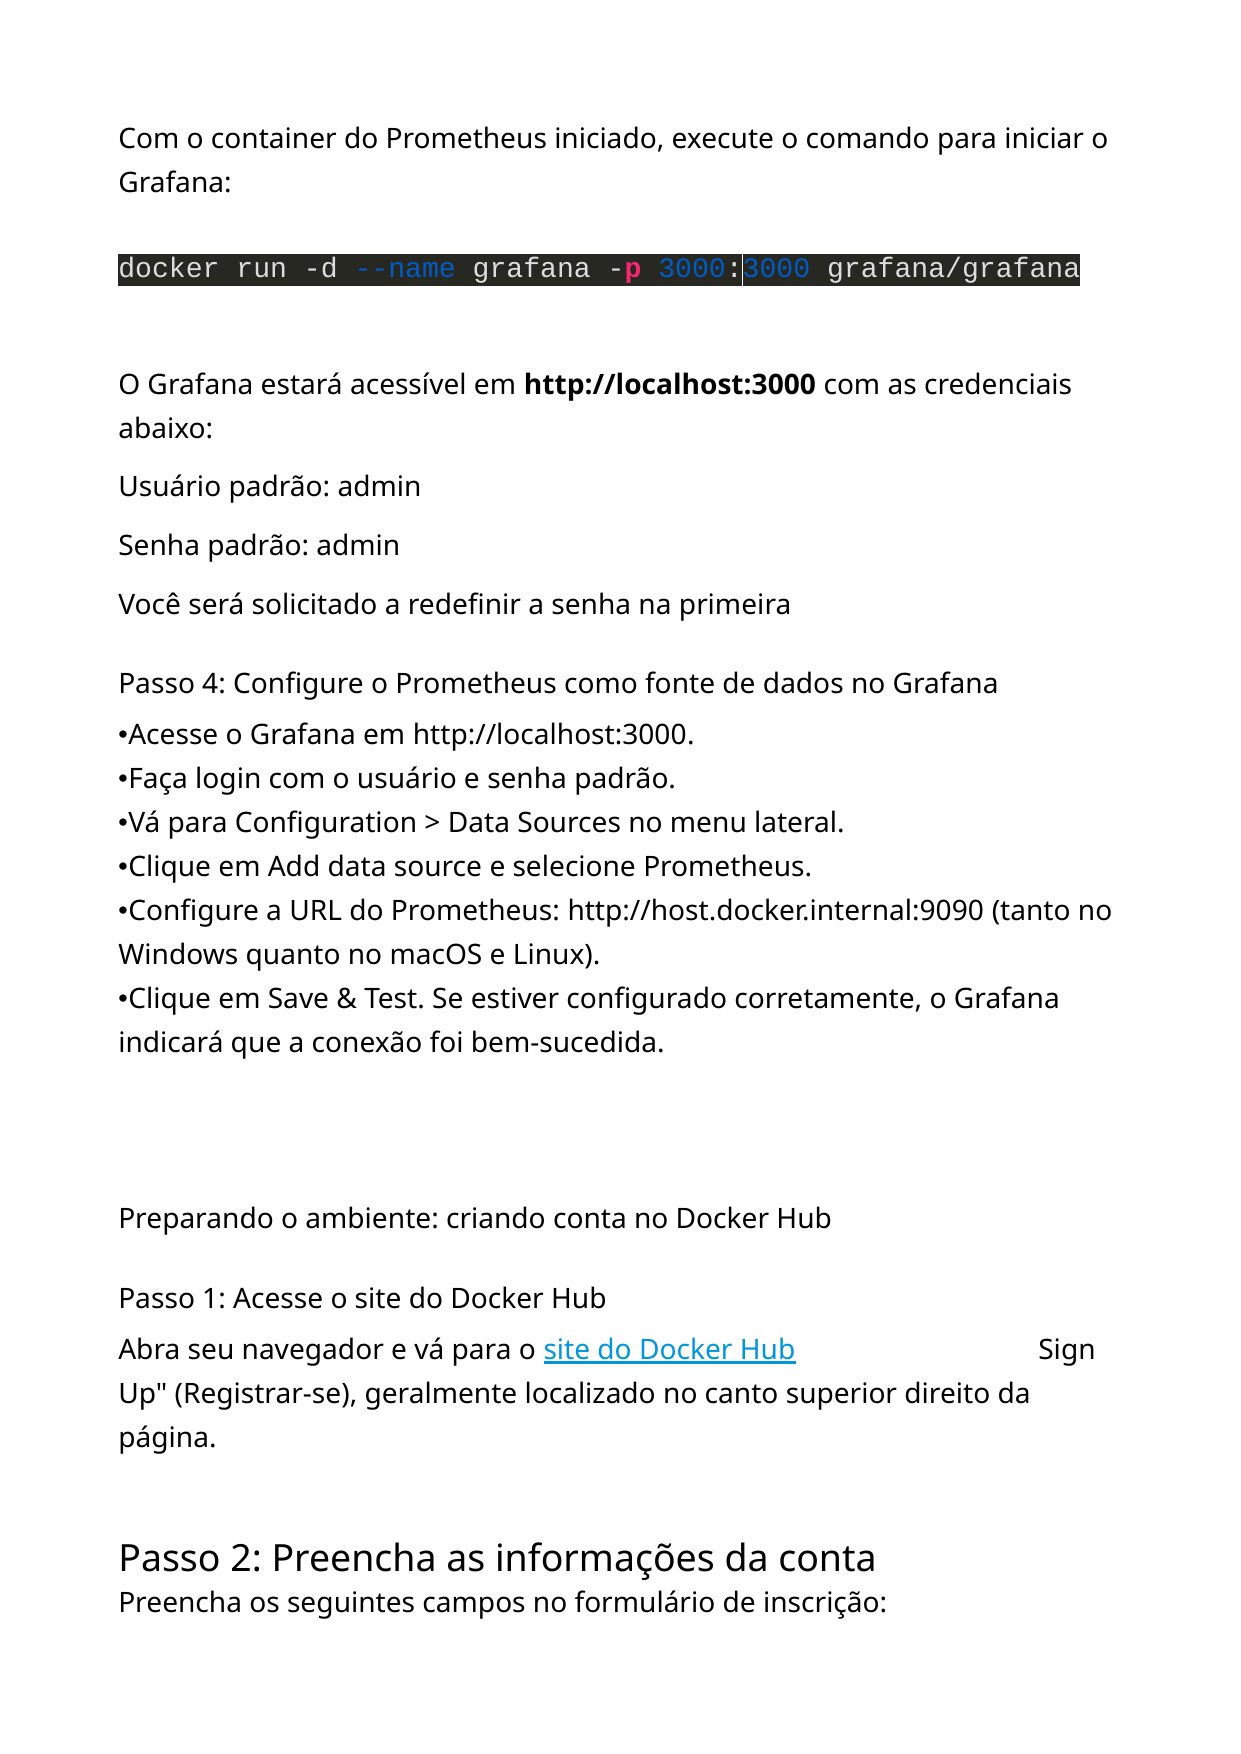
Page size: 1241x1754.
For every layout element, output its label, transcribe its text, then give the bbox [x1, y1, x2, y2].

list Acesse o Grafana em http://localhost:3000. [118, 714, 1122, 753]
text Preparando o ambiente: criando conta no Docker Hub [118, 1199, 1122, 1237]
text Você será solicitado a redefinir a senha na primeira vez que fizer login. [118, 584, 1122, 622]
subtitle Passo 1: Acesse o site do Docker Hub [118, 1278, 1122, 1317]
list Faça login com o usuário e senha padrão. [118, 758, 1122, 797]
text Com o container do Prometheus iniciado, execute o comando para iniciar o Grafana: [118, 118, 1122, 201]
subtitle Passo 4: Configure o Prometheus como fonte de dados no Grafana [118, 663, 1122, 702]
text Usuário padrão: admin [118, 467, 1122, 505]
text Senha padrão: admin [118, 525, 1122, 564]
text docker run -d --name grafana -p 3000:3000 grafana/grafana [118, 221, 1122, 286]
text Abra seu navegador e vá para o site do Docker Hub. Clique no botão "Sign Up" (Registrar-se), geralmente localizado no canto superior direito da página. [118, 1329, 1122, 1456]
list Clique em Save & Test. Se estiver configurado corretamente, o Grafana indicará que a conexão foi bem-sucedida. [118, 979, 1122, 1061]
list Vá para Configuration > Data Sources no menu lateral. [118, 802, 1122, 841]
subtitle Passo 2: Preencha as informações da conta [118, 1532, 1122, 1583]
text O Grafana estará acessível em http://localhost:3000 com as credenciais abaixo: [118, 364, 1122, 446]
text Preencha os seguintes campos no formulário de inscrição: [118, 1583, 1122, 1621]
list Clique em Add data source e selecione Prometheus. [118, 847, 1122, 885]
list Configure a URL do Prometheus: http://host.docker.internal:9090 (tanto no Windows quanto no macOS e Linux). [118, 891, 1122, 973]
